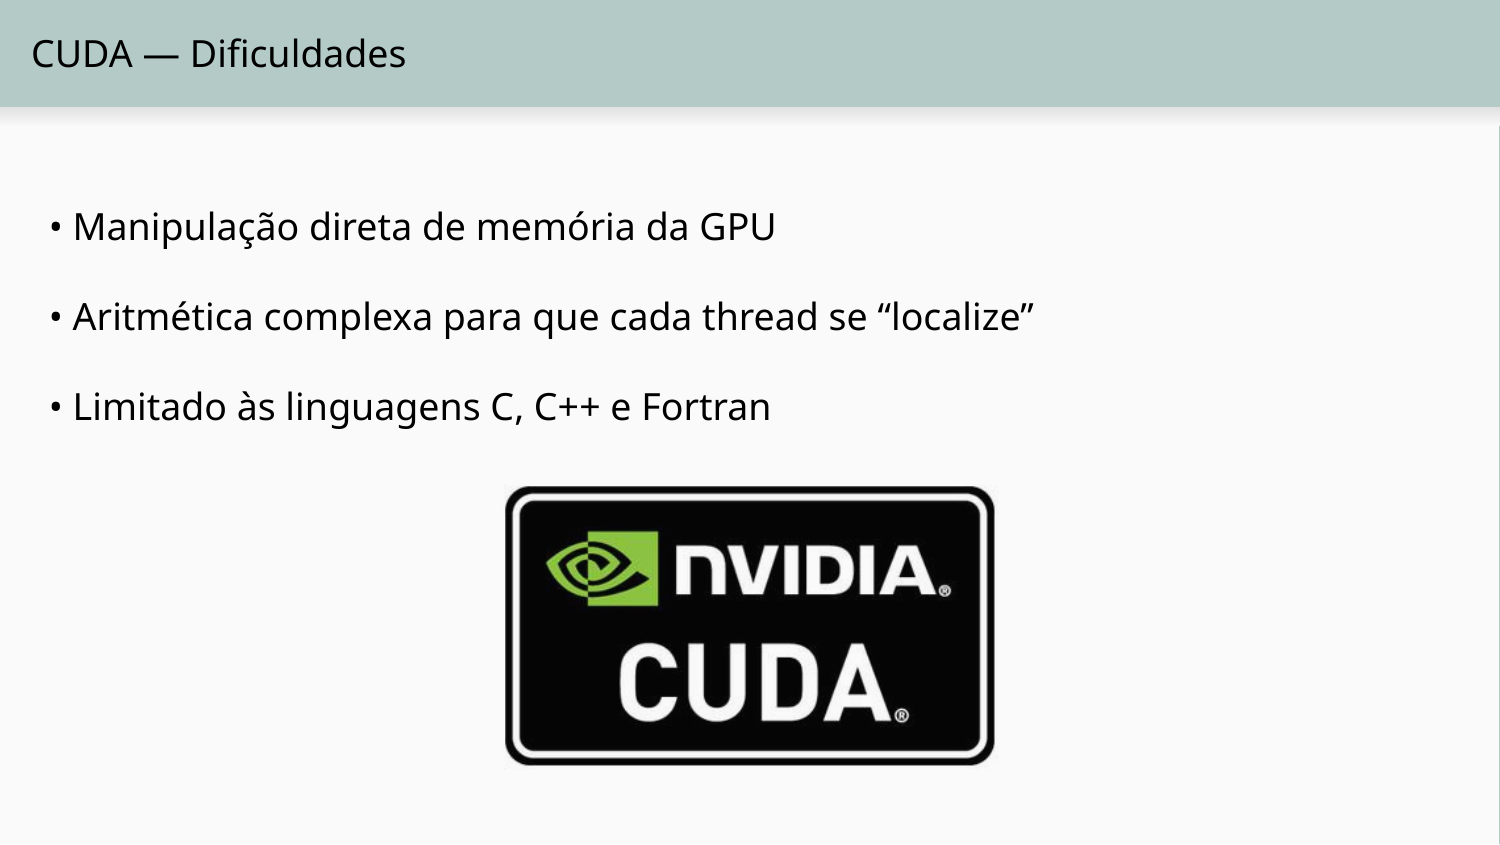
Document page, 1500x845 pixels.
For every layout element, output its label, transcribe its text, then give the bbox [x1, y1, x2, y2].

title CUDA — Dificuldades [16, 2, 1464, 102]
list • Manipulação direta de memória da GPU • Aritmética complexa para que cada thread se “localize” • Limitado às linguagens C, C++ e Fortran [34, 187, 1463, 826]
picture [483, 464, 1017, 788]
